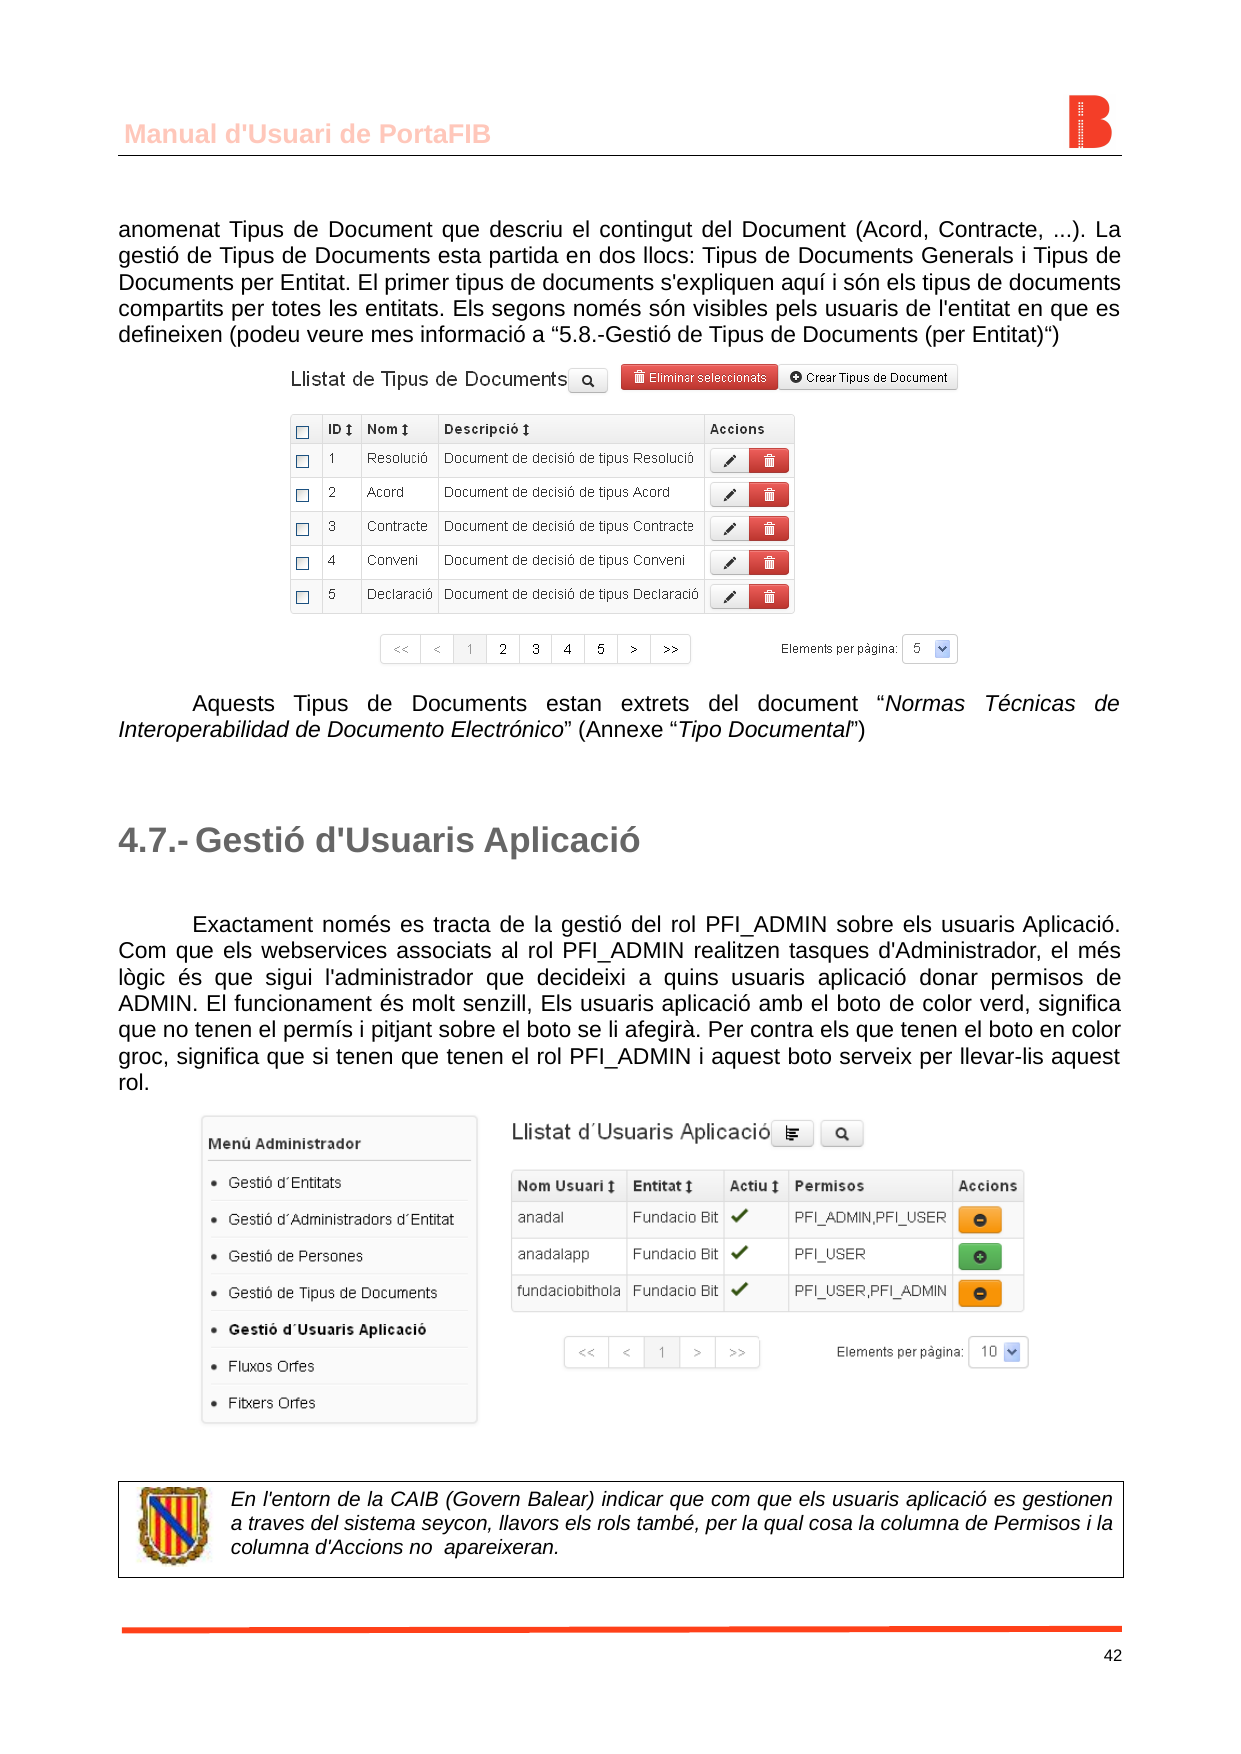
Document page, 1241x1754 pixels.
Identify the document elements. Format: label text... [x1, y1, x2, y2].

picture [1063, 94, 1117, 150]
table_header En l'entorn de la CAIB (Govern Balear) indicar que com que els usuaris aplicació es gestionen a traves del sistema seycon, llavors els rols també, per la qual cosa la columna de Permisos i la columna d'Accions no apareixeran. [225, 1482, 1123, 1577]
picture [195, 1107, 1046, 1430]
text Aquests Tipus de Documents estan extrets del document “Normas Técnicas de Interoperabilidad de Documento Electrónico” (Annexe “Tipo Documental”) [118, 690, 1122, 742]
picture [134, 1487, 214, 1567]
table_header [119, 1482, 225, 1577]
text Exactament només es tracta de la gestió del rol PFI_ADMIN sobre els usuaris Aplicació. Com que els webservices associats al rol PFI_ADMIN realitzen tasques d'Administrador, el més lògic és que sigui l'administrador que decideixi a quins usuaris aplicació donar permisos de ADMIN. El funcionament és molt senzill, Els usuaris aplicació amb el boto de color verd, significa que no tenen el permís i pitjant sobre el boto se li afegirà. Per contra els que tenen el boto en color groc, significa que si tenen que tenen el rol PFI_ADMIN i aquest boto serveix per llevar-lis aquest rol. [118, 911, 1122, 1095]
text anomenat Tipus de Document que descriu el contingut del Document (Acord, Contracte, ...). La gestió de Tipus de Documents esta partida en dos llocs: Tipus de Documents Generals i Tipus de Documents per Entitat. El primer tipus de documents s'expliquen aquí i són els tipus de documents compartits per totes les entitats. Els segons només són visibles pels usuaris de l'entitat en que es defineixen (podeu veure mes informació a “5.8.-Gestió de Tipus de Documents (per Entitat)“) [118, 216, 1122, 347]
picture [275, 360, 965, 678]
subtitle Gestió d'Usuaris Aplicació [118, 819, 1122, 859]
